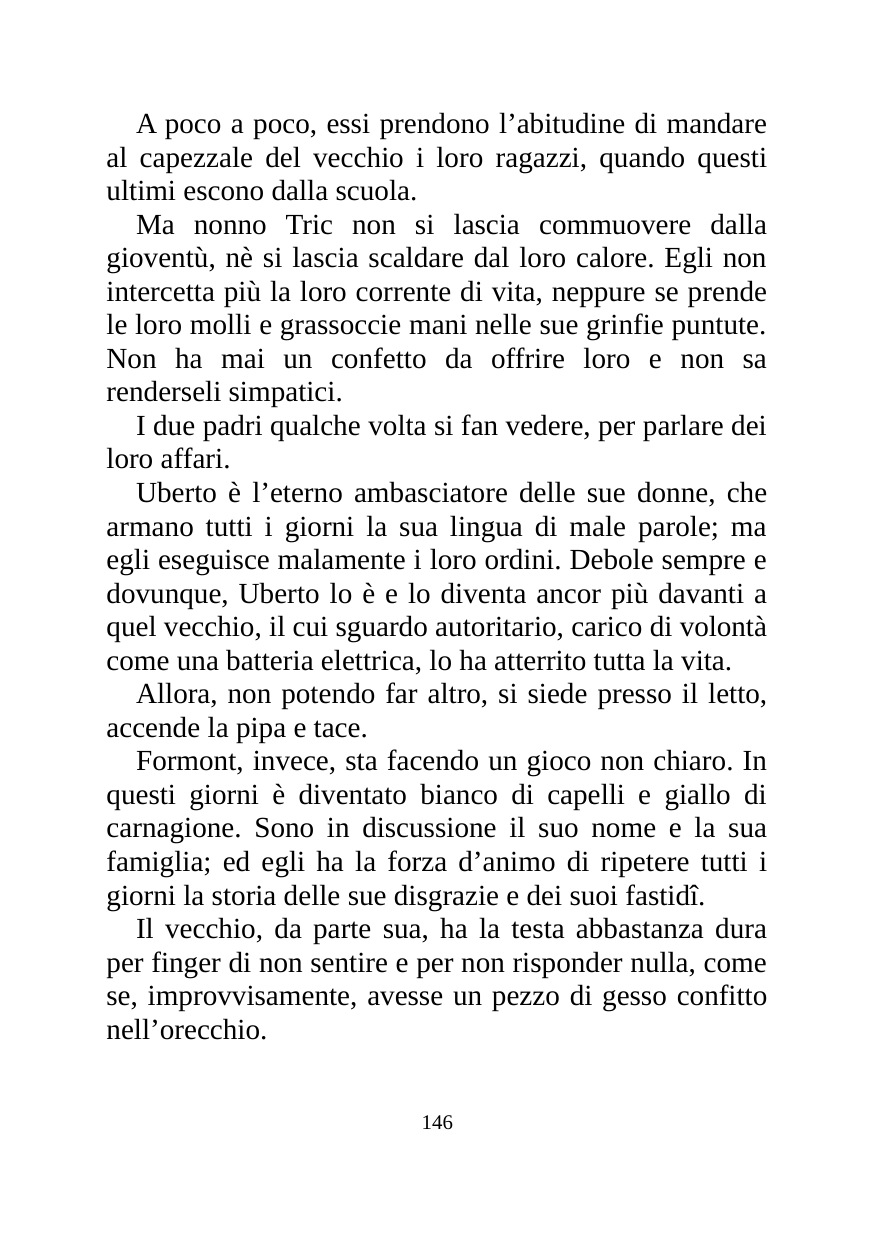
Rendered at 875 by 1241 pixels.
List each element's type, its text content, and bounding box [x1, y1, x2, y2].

text Il vecchio, da parte sua, ha la testa abbastanza dura per finger di non sentire e per non risponder nulla, come se, improvvisamente, avesse un pezzo di gesso confitto nell’orecchio. [106, 911, 768, 1045]
text A poco a poco, essi prendono l’abitudine di mandare al capezzale del vecchio i loro ragazzi, quando questi ultimi escono dalla scuola. [106, 106, 768, 207]
text I due padri qualche volta si fan vedere, per parlare dei loro affari. [106, 408, 768, 475]
text Uberto è l’eterno ambasciatore delle sue donne, che armano tutti i giorni la sua lingua di male parole; ma egli eseguisce malamente i loro ordini. Debole sempre e dovunque, Uberto lo è e lo diventa ancor più davanti a quel vecchio, il cui sguardo autoritario, carico di volontà come una batteria elettrica, lo ha atterrito tutta la vita. [106, 475, 768, 676]
text Allora, non potendo far altro, si siede presso il letto, accende la pipa e tace. [106, 676, 768, 743]
text Ma nonno Tric non si lascia commuovere dalla gioventù, nè si lascia scaldare dal loro calore. Egli non intercetta più la loro corrente di vita, neppure se prende le loro molli e grassoccie mani nelle sue grinfie puntute. Non ha mai un confetto da offrire loro e non sa renderseli simpatici. [106, 207, 768, 408]
text Formont, invece, sta facendo un gioco non chiaro. In questi giorni è diventato bianco di capelli e giallo di carnagione. Sono in discussione il suo nome e la sua famiglia; ed egli ha la forza d’animo di ripetere tutti i giorni la storia delle sue disgrazie e dei suoi fastidî. [106, 743, 768, 911]
